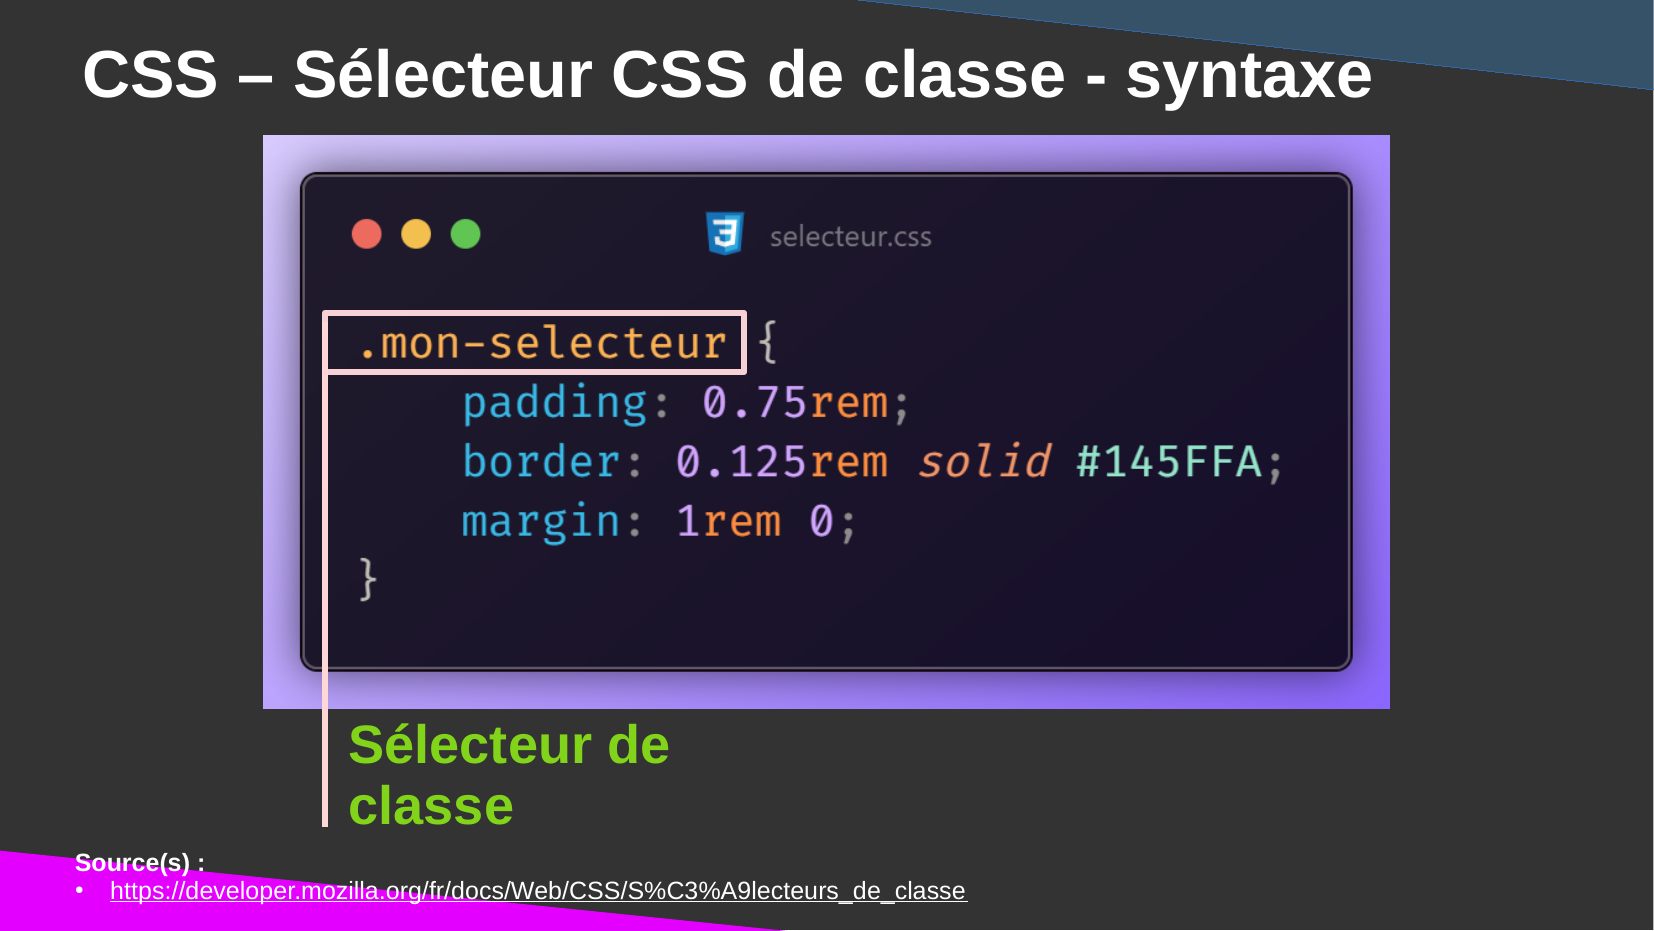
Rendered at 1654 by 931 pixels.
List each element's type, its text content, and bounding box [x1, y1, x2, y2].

text_box Source(s) : https://developer.mozilla.org/fr/docs/Web/CSS/S%C3%A9lecteurs_de_classe [60, 841, 1546, 913]
text_box [0, 850, 788, 931]
picture [328, 316, 741, 369]
title Sélecteur de classe [348, 714, 679, 836]
text_box [858, 0, 1654, 90]
picture [263, 135, 1390, 709]
title CSS – Sélecteur CSS de classe - syntaxe [82, 37, 1571, 114]
